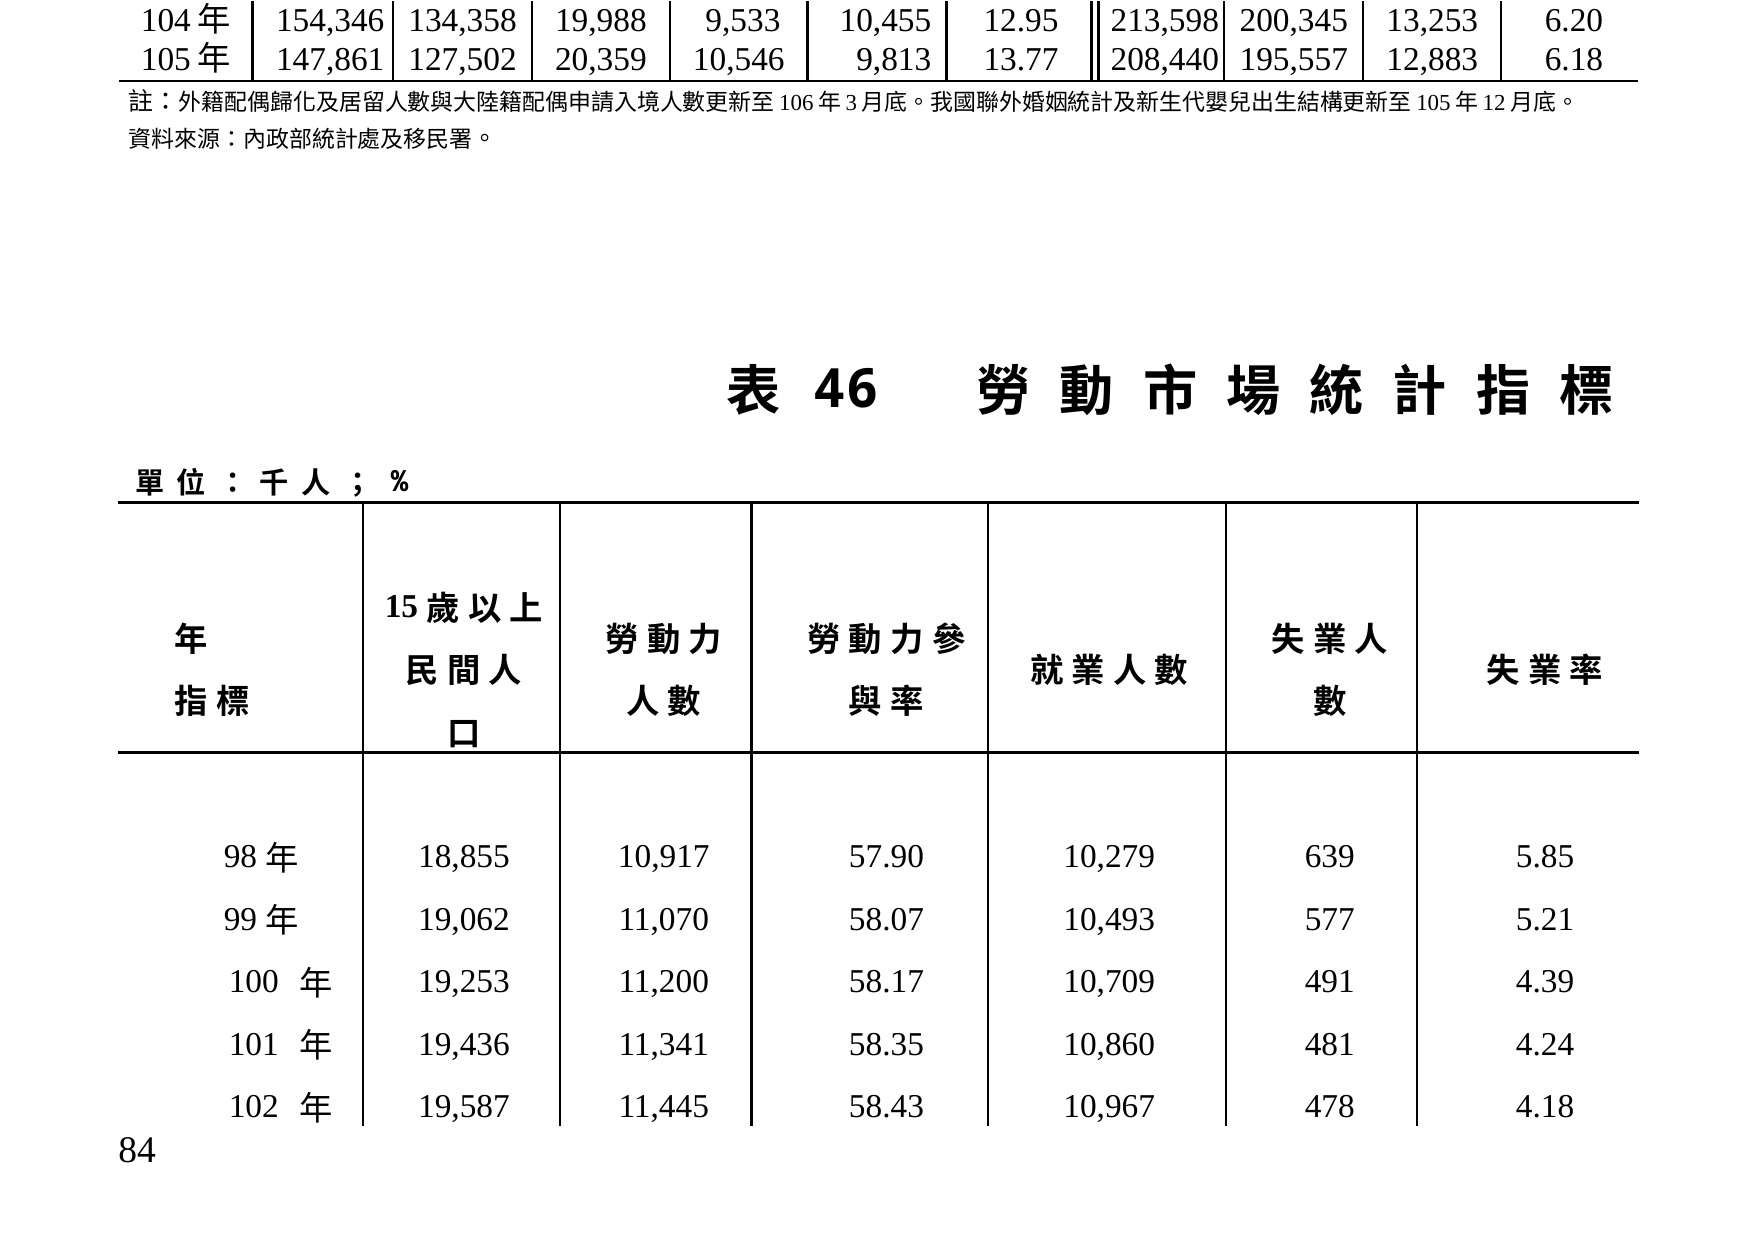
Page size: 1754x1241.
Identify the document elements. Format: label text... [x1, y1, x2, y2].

table_cell 104年 [119, 1, 251, 41]
table_cell 213,598 [1100, 1, 1223, 41]
table_cell 18,855 [364, 754, 559, 876]
table_cell 98年 [118, 754, 362, 876]
table_header 勞動力人數 [561, 504, 750, 751]
table_cell 99年 [118, 876, 362, 939]
table_cell 5.85 [1418, 754, 1639, 876]
table_header 就業人數 [989, 504, 1225, 751]
table_cell 4.18 [1418, 1064, 1639, 1126]
table_cell 58.07 [753, 876, 987, 939]
table_cell 10,279 [989, 754, 1225, 876]
table_cell 13.77 [948, 41, 1090, 80]
table_cell 10,709 [989, 939, 1225, 1001]
table_cell 4.39 [1418, 939, 1639, 1001]
table_cell 58.43 [753, 1064, 987, 1126]
table_cell 100年 [118, 939, 362, 1001]
table_cell 58.35 [753, 1001, 987, 1064]
table_cell 10,546 [671, 41, 806, 80]
table_cell 200,345 [1225, 1, 1362, 41]
table_cell 208,440 [1100, 41, 1223, 80]
table_cell 13,253 [1364, 1, 1500, 41]
table_cell 11,341 [561, 1001, 750, 1064]
table_cell 19,253 [364, 939, 559, 1001]
table_cell 57.90 [753, 754, 987, 876]
table_header 失業人數 [1227, 504, 1416, 751]
table_cell 11,070 [561, 876, 750, 939]
table_cell 102年 [118, 1064, 362, 1126]
table_cell 9,813 [809, 41, 945, 80]
table_cell 10,917 [561, 754, 750, 876]
table_cell 20,359 [533, 41, 669, 80]
table_cell 577 [1227, 876, 1416, 939]
table_cell 10,455 [809, 1, 945, 41]
table_cell 4.24 [1418, 1001, 1639, 1064]
table_header 年 指標 [118, 504, 362, 751]
text 資料來源：內政部統計處及移民署。 [128, 118, 1628, 154]
table_cell 12.95 [948, 1, 1090, 41]
table_cell 101年 [118, 1001, 362, 1064]
table_cell 10,860 [989, 1001, 1225, 1064]
table_header 失業率 [1418, 504, 1639, 751]
table_cell 11,445 [561, 1064, 750, 1126]
table_cell 5.21 [1418, 876, 1639, 939]
table_cell 478 [1227, 1064, 1416, 1126]
table_cell 195,557 [1225, 41, 1362, 80]
table_cell 147,861 [254, 41, 392, 80]
table_cell 134,358 [394, 1, 531, 41]
table_cell 105年 [119, 41, 251, 80]
table_cell 6.18 [1502, 41, 1638, 80]
table_cell 19,988 [533, 1, 669, 41]
table_cell 491 [1227, 939, 1416, 1001]
table_cell 12,883 [1364, 41, 1500, 80]
table_cell 6.20 [1502, 1, 1638, 41]
table_cell 58.17 [753, 939, 987, 1001]
table_cell 19,436 [364, 1001, 559, 1064]
subtitle 表46 勞動市場統計指標 單位：千人；% [128, 314, 1628, 501]
table_cell 127,502 [394, 41, 531, 80]
text 註：外籍配偶歸化及居留人數與大陸籍配偶申請入境人數更新至106年3月底。我國聯外婚姻統計及新生代嬰兒出生結構更新至105年12月底。 [128, 82, 1628, 118]
table_cell 9,533 [671, 1, 806, 41]
table_cell 154,346 [254, 1, 392, 41]
table_header 15歲以上 民間人 口 [364, 504, 559, 751]
table_header 勞動力參與率 [753, 504, 987, 751]
table_cell 639 [1227, 754, 1416, 876]
table_cell 481 [1227, 1001, 1416, 1064]
table_cell 10,967 [989, 1064, 1225, 1126]
table_cell 19,062 [364, 876, 559, 939]
table_cell 19,587 [364, 1064, 559, 1126]
table_cell 10,493 [989, 876, 1225, 939]
table_cell 11,200 [561, 939, 750, 1001]
